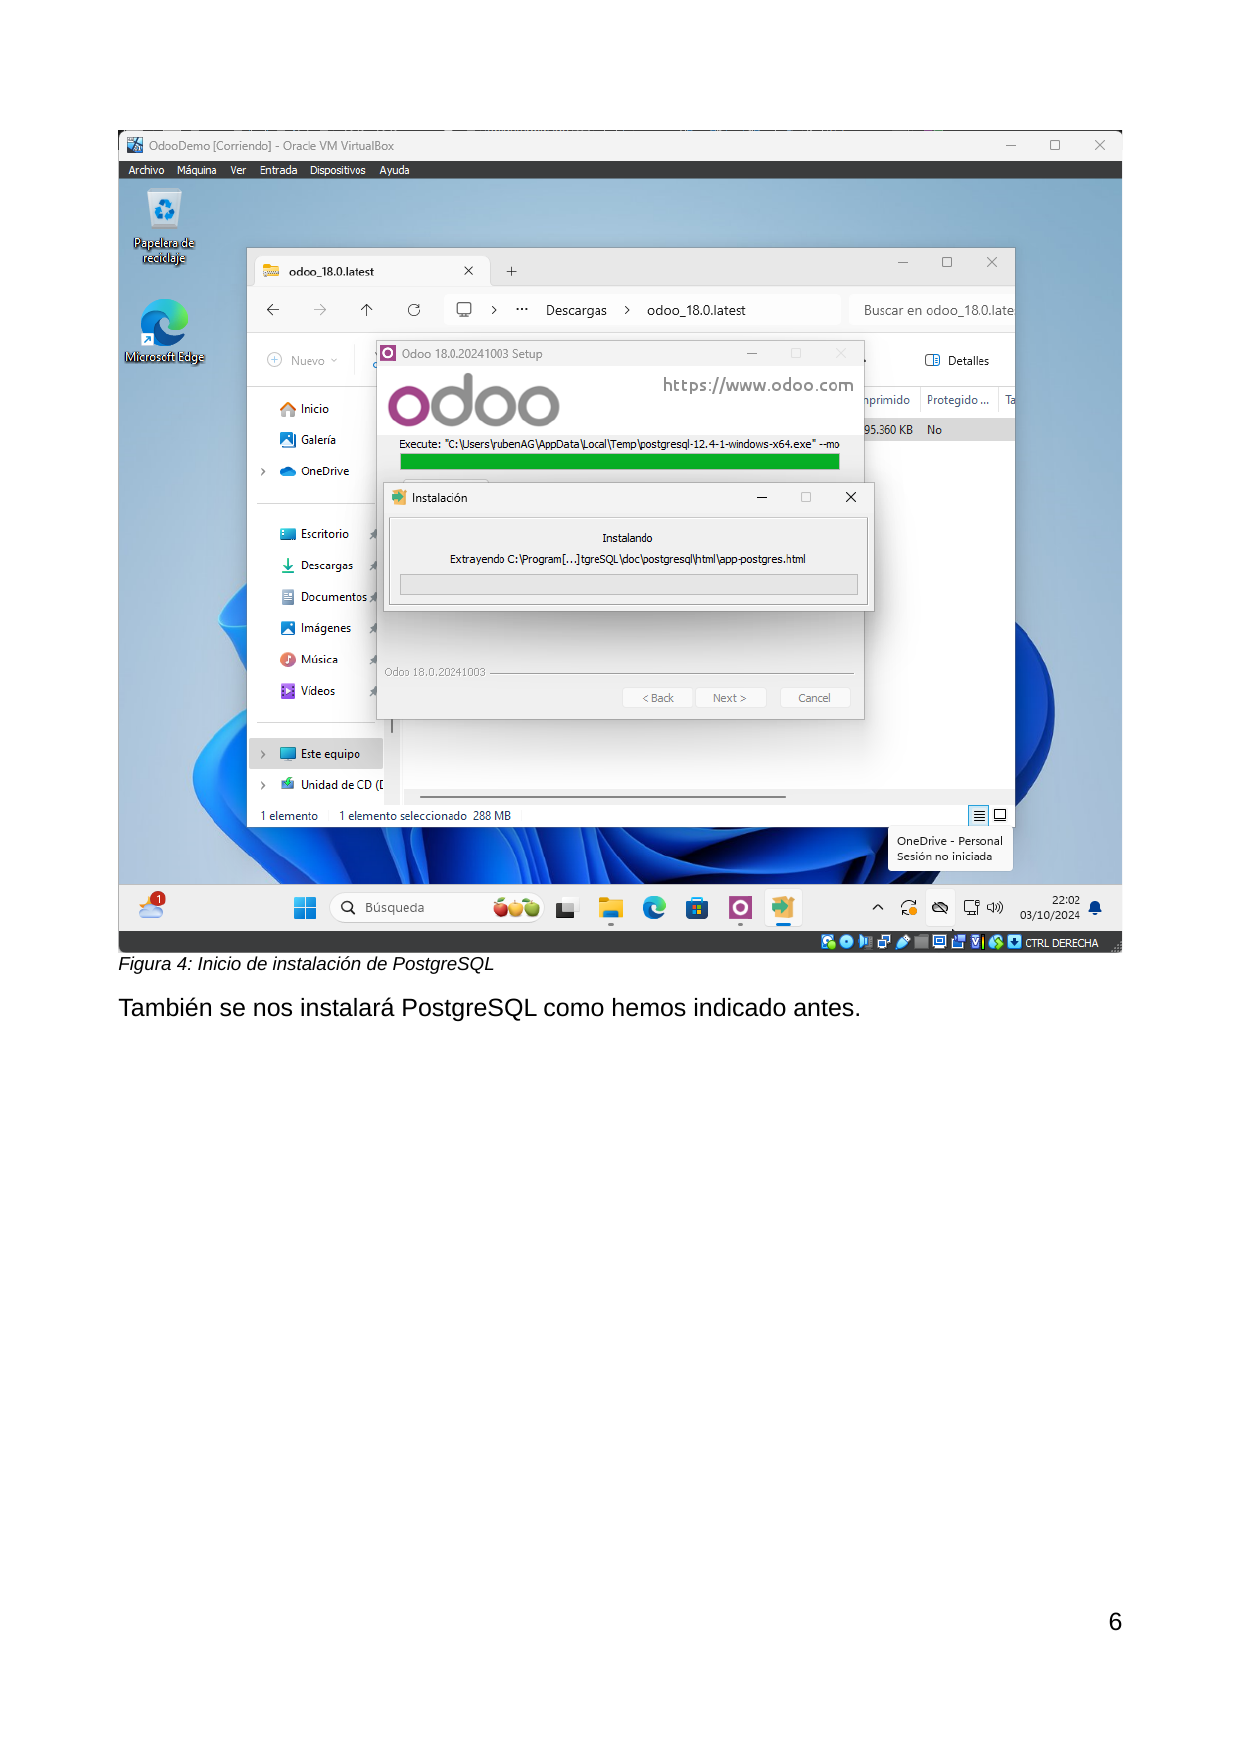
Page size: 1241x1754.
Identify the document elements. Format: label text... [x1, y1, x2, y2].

picture [118, 130, 1123, 953]
text Figura 4: Inicio de instalación de PostgreSQL [118, 953, 1122, 974]
text También se nos instalará PostgreSQL como hemos indicado antes. [118, 993, 1122, 1022]
